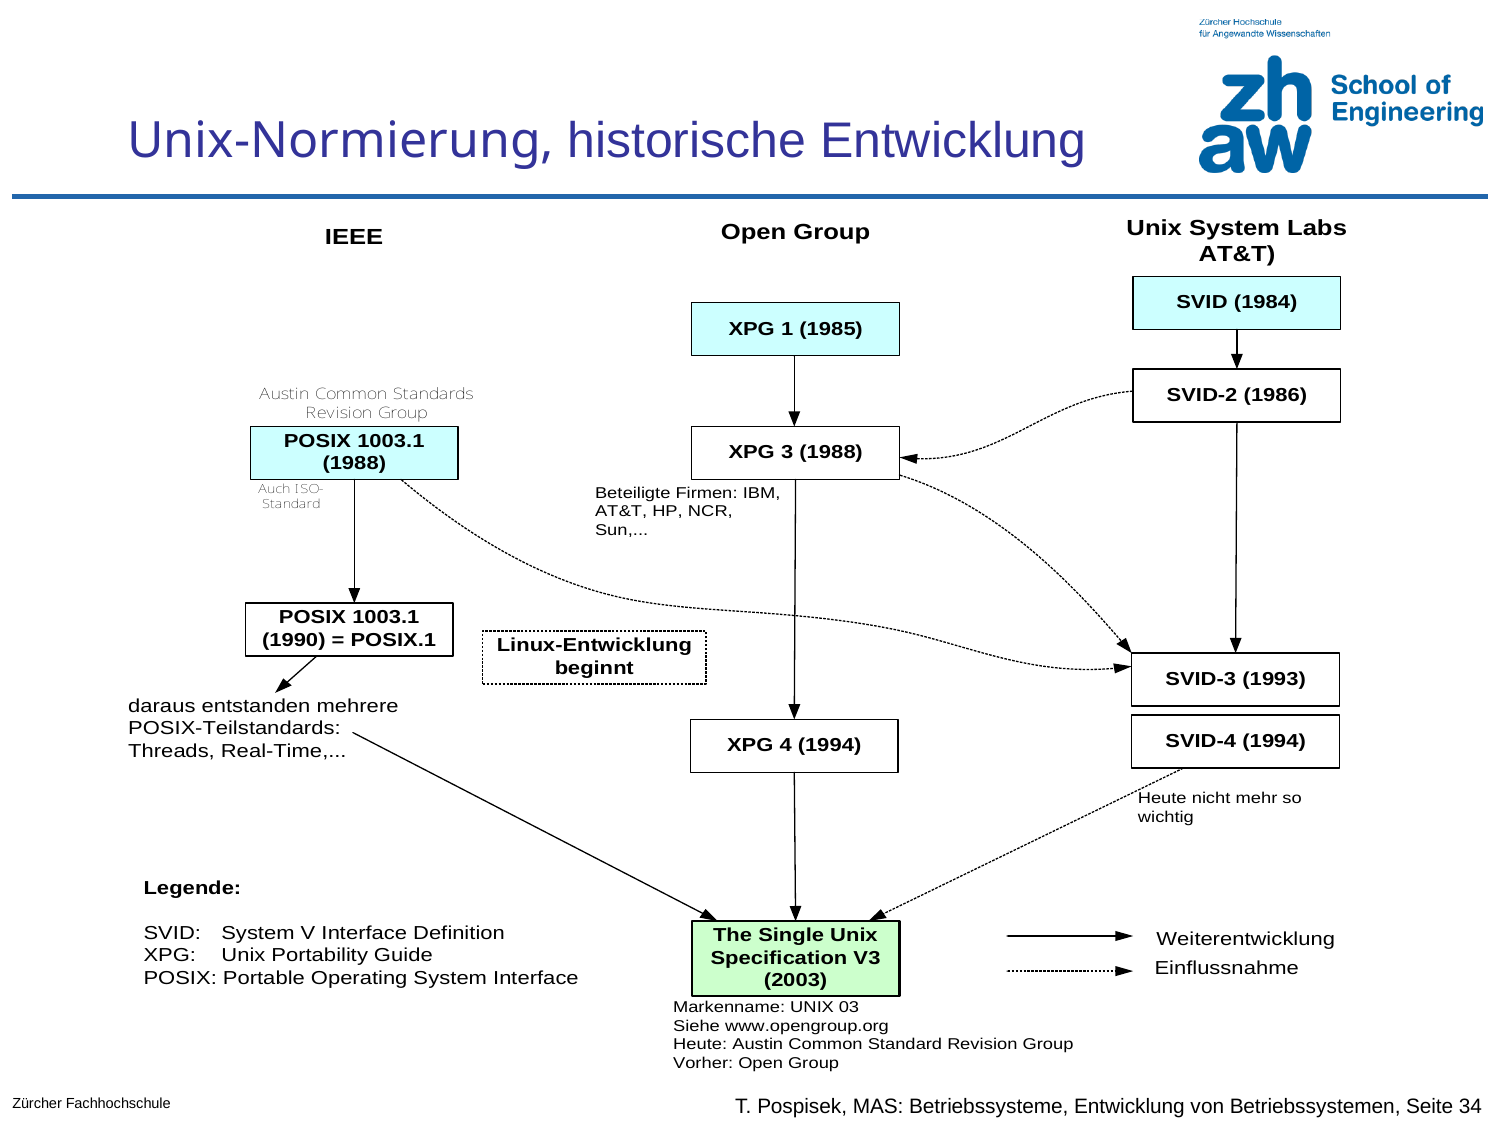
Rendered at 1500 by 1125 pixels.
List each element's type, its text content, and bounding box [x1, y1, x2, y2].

picture [1199, 19, 1483, 173]
picture [118, 204, 1371, 1075]
title Unix-Normierung, historische Entwicklung [112, 50, 1391, 175]
